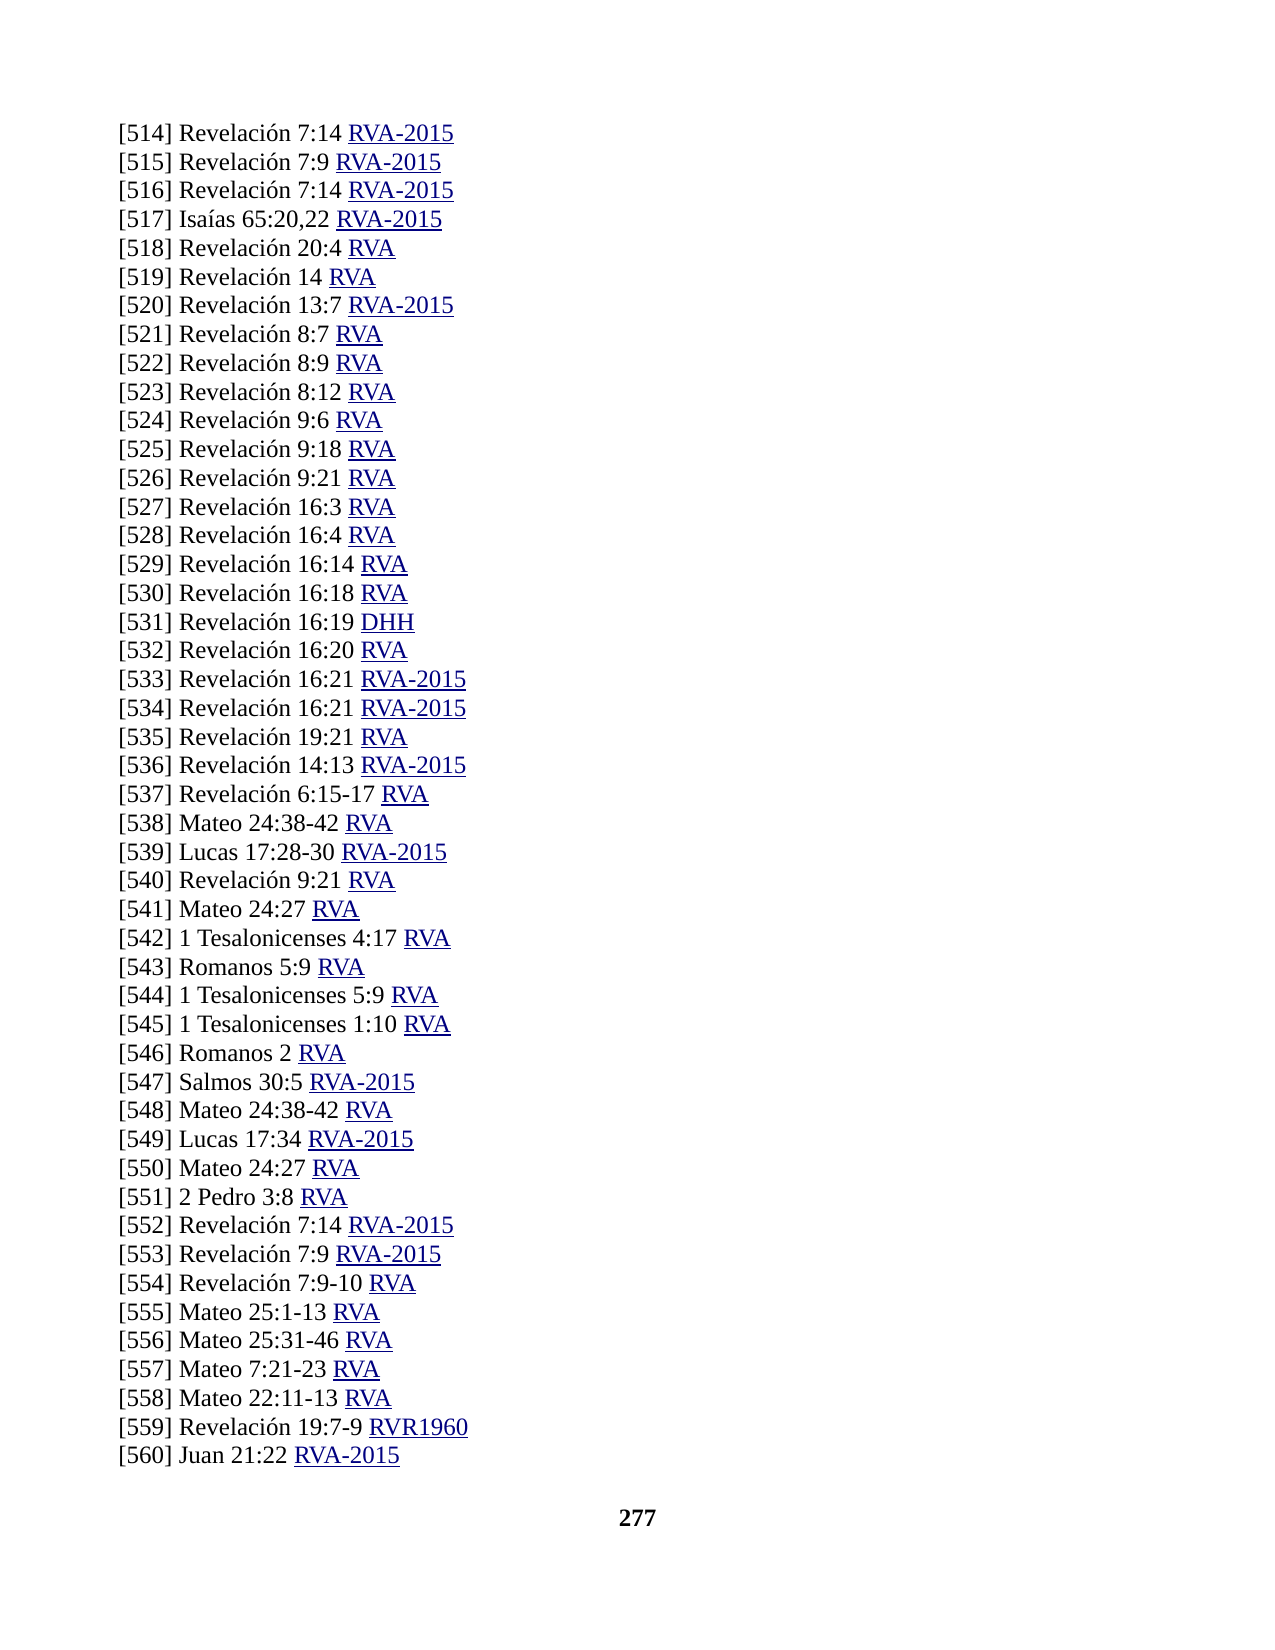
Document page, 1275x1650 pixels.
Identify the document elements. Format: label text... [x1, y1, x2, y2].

text Revelación 16:18 RVA [118, 578, 1157, 607]
text Revelación 7:9-10 RVA [118, 1268, 1157, 1297]
text Revelación 16:21 RVA-2015 [118, 693, 1157, 722]
text 1 Tesalonicenses 4:17 RVA [118, 923, 1157, 952]
text Mateo 24:38-42 RVA [118, 808, 1157, 837]
text Revelación 16:14 RVA [118, 549, 1157, 578]
text Salmos 30:5 RVA-2015 [118, 1067, 1157, 1096]
text 1 Tesalonicenses 1:10 RVA [118, 1009, 1157, 1038]
text Revelación 14 RVA [118, 262, 1157, 291]
text Revelación 9:21 RVA [118, 463, 1157, 492]
text Revelación 7:14 RVA-2015 [118, 1211, 1157, 1239]
text Revelación 14:13 RVA-2015 [118, 751, 1157, 779]
text Revelación 16:3 RVA [118, 492, 1157, 521]
text Revelación 16:4 RVA [118, 521, 1157, 549]
text Mateo 24:27 RVA [118, 894, 1157, 923]
text Mateo 25:1-13 RVA [118, 1297, 1157, 1326]
text Romanos 5:9 RVA [118, 952, 1157, 981]
text Isaías 65:20,22 RVA-2015 [118, 204, 1157, 233]
text Revelación 8:12 RVA [118, 377, 1157, 406]
text Revelación 16:20 RVA [118, 636, 1157, 664]
text Revelación 16:21 RVA-2015 [118, 664, 1157, 693]
text Revelación 13:7 RVA-2015 [118, 291, 1157, 319]
text Mateo 24:38-42 RVA [118, 1096, 1157, 1124]
text Lucas 17:34 RVA-2015 [118, 1124, 1157, 1153]
text Revelación 7:9 RVA-2015 [118, 1239, 1157, 1268]
text 2 Pedro 3:8 RVA [118, 1182, 1157, 1211]
text Mateo 7:21-23 RVA [118, 1354, 1157, 1383]
text Revelación 7:14 RVA-2015 [118, 118, 1157, 147]
text Mateo 24:27 RVA [118, 1153, 1157, 1182]
text Revelación 9:6 RVA [118, 406, 1157, 434]
text 1 Tesalonicenses 5:9 RVA [118, 981, 1157, 1009]
text Revelación 6:15-17 RVA [118, 779, 1157, 808]
text Revelación 7:9 RVA-2015 [118, 147, 1157, 176]
text Revelación 9:21 RVA [118, 866, 1157, 894]
text Revelación 19:7-9 RVR1960 [118, 1412, 1157, 1441]
text Revelación 8:7 RVA [118, 319, 1157, 348]
text Mateo 22:11-13 RVA [118, 1383, 1157, 1412]
text Romanos 2 RVA [118, 1038, 1157, 1067]
text Revelación 7:14 RVA-2015 [118, 176, 1157, 204]
text Mateo 25:31-46 RVA [118, 1326, 1157, 1354]
text Revelación 19:21 RVA [118, 722, 1157, 751]
text Revelación 8:9 RVA [118, 348, 1157, 377]
text Lucas 17:28-30 RVA-2015 [118, 837, 1157, 866]
text Revelación 16:19 DHH [118, 607, 1157, 636]
text Juan 21:22 RVA-2015 [118, 1441, 1157, 1469]
text Revelación 20:4 RVA [118, 233, 1157, 262]
text Revelación 9:18 RVA [118, 434, 1157, 463]
